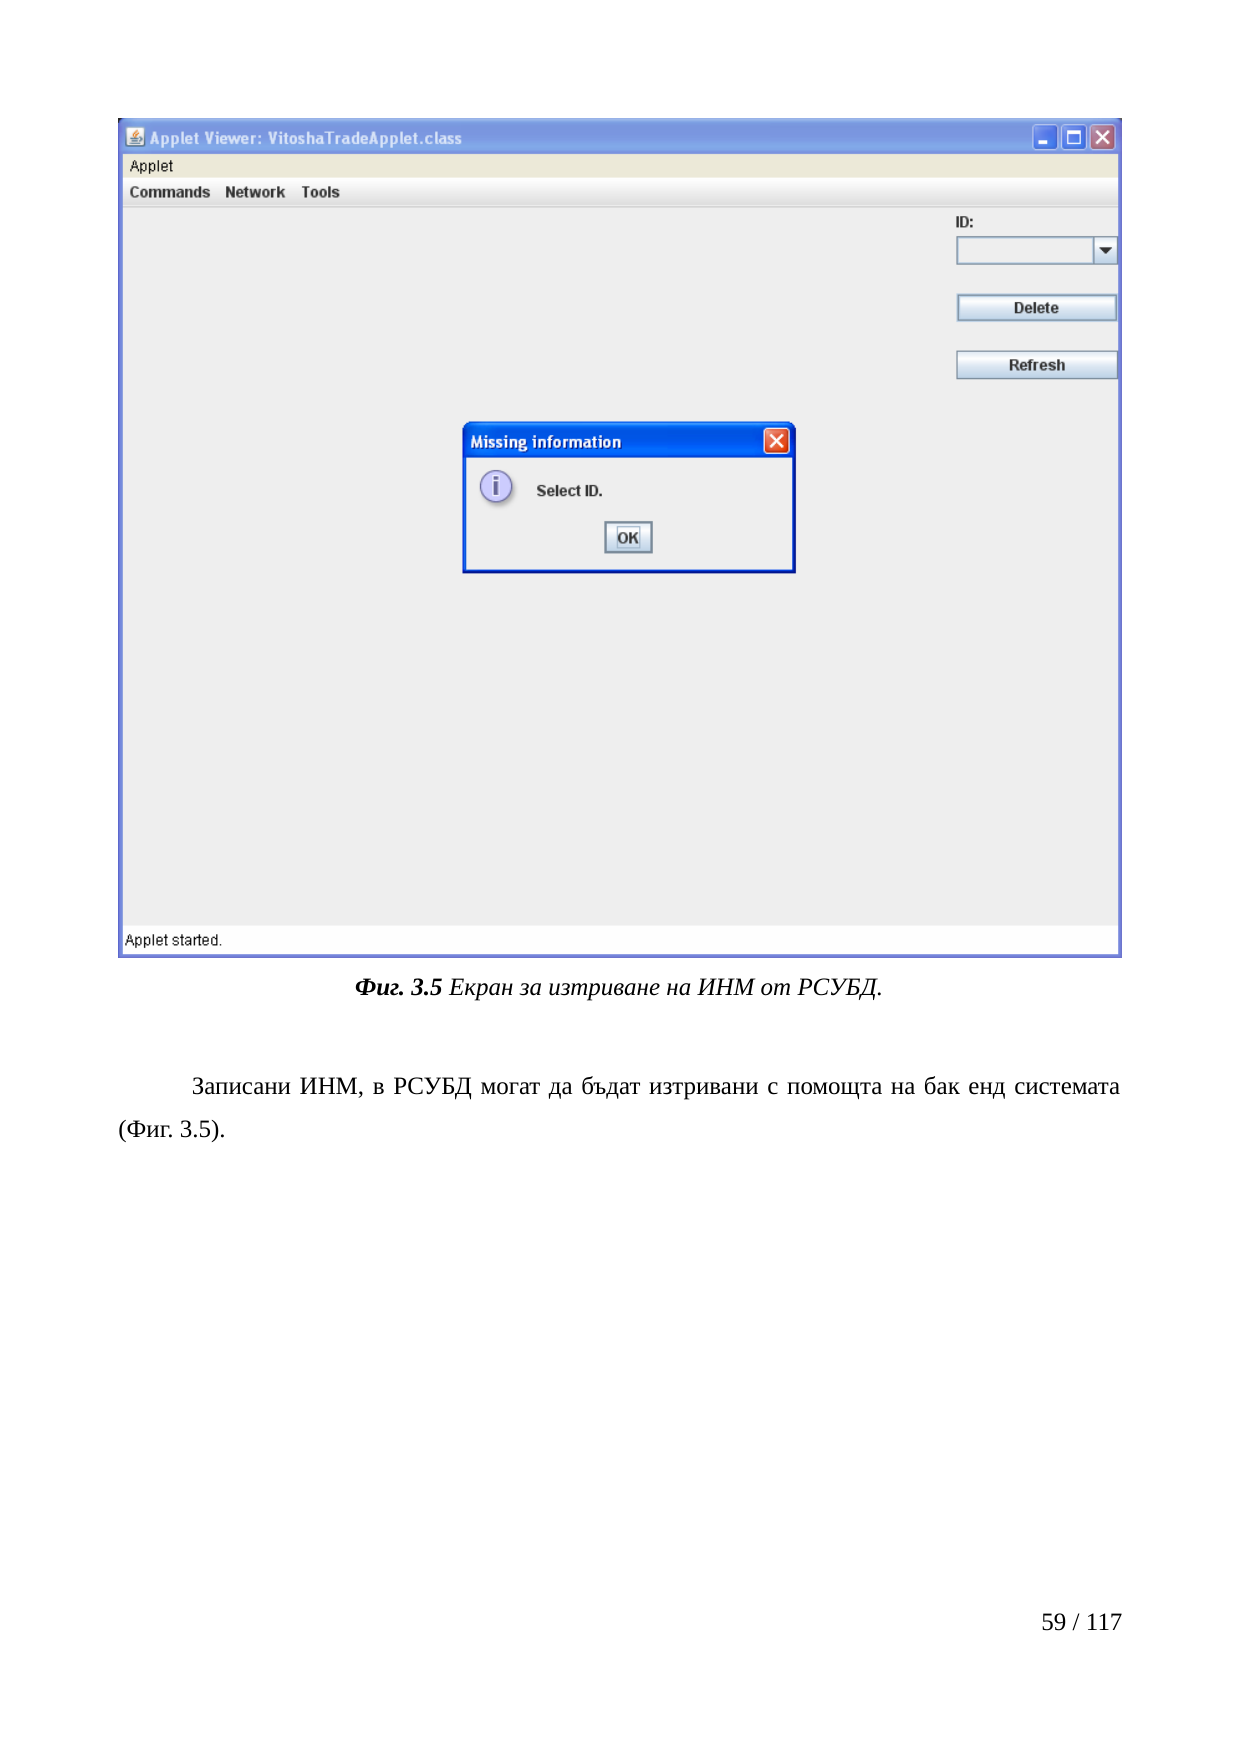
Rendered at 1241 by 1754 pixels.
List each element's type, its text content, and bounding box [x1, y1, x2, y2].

text Записани ИНМ, в РСУБД могат да бъдат изтривани с помощта на бак енд системата (Фиг. 3.5). [118, 1071, 1122, 1143]
picture [118, 118, 1122, 958]
text Фиг. 3.5 Екран за изтриване на ИНМ от РСУБД. [118, 958, 1122, 1001]
